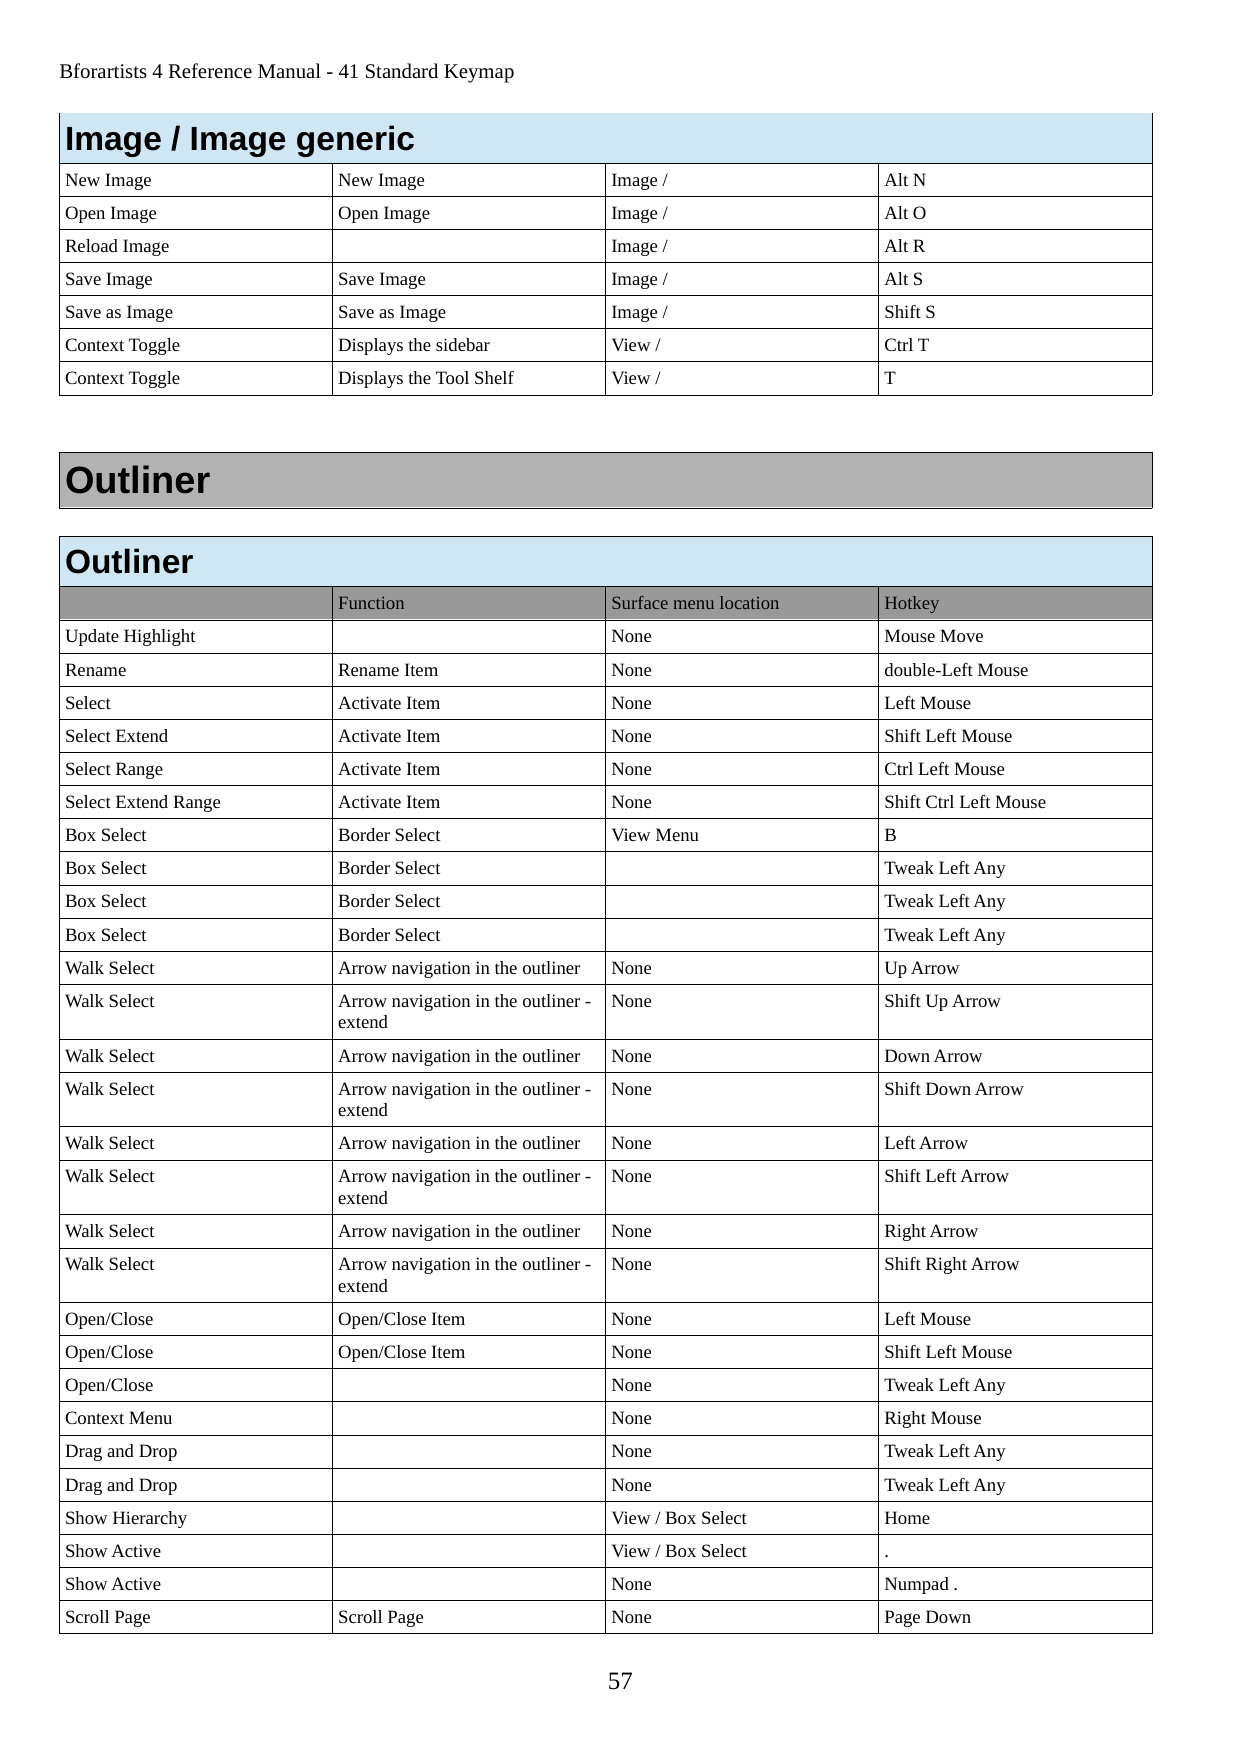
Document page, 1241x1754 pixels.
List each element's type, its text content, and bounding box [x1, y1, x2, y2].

table_cell . [879, 1535, 1152, 1567]
table_cell Border Select [333, 852, 605, 884]
table_cell View Menu [606, 819, 878, 851]
table_cell Arrow navigation in the outliner [333, 1127, 605, 1159]
table_cell Walk Select [60, 1127, 332, 1159]
table_cell Open/Close [60, 1336, 332, 1368]
table_cell Show Active [60, 1535, 332, 1567]
table_cell Image / [606, 263, 878, 295]
table_cell [333, 1369, 605, 1401]
table_cell Arrow navigation in the outliner - extend [333, 1249, 605, 1302]
table_cell Box Select [60, 819, 332, 851]
table_cell Select Range [60, 753, 332, 785]
table_cell None [606, 1601, 878, 1633]
table_cell [60, 587, 332, 619]
table_cell View / Box Select [606, 1502, 878, 1534]
table_cell None [606, 952, 878, 984]
table_cell Mouse Move [879, 621, 1152, 653]
table_cell Tweak Left Any [879, 852, 1152, 884]
table_cell None [606, 621, 878, 653]
table_cell None [606, 1336, 878, 1368]
table_cell Shift Left Mouse [879, 720, 1152, 752]
table_cell Drag and Drop [60, 1436, 332, 1468]
table_cell Surface menu location [606, 587, 878, 619]
table_cell double-Left Mouse [879, 654, 1152, 686]
table_cell Scroll Page [60, 1601, 332, 1633]
table_cell Open/Close [60, 1303, 332, 1335]
table_cell Activate Item [333, 786, 605, 818]
table_cell Tweak Left Any [879, 1369, 1152, 1401]
table_cell Shift Right Arrow [879, 1249, 1152, 1302]
table_cell [333, 1469, 605, 1501]
table_cell Save as Image [60, 296, 332, 328]
table_cell New Image [333, 164, 605, 196]
table_cell [606, 886, 878, 918]
table_cell Function [333, 587, 605, 619]
table_cell Border Select [333, 919, 605, 951]
table_cell [606, 919, 878, 951]
table_cell None [606, 687, 878, 719]
table_cell None [606, 1040, 878, 1072]
table_cell Walk Select [60, 1161, 332, 1214]
table_cell [333, 1502, 605, 1534]
table_cell None [606, 985, 878, 1039]
table_cell View / Box Select [606, 1535, 878, 1567]
table_cell Alt S [879, 263, 1152, 295]
table_cell [333, 1568, 605, 1600]
table_cell None [606, 1303, 878, 1335]
table_cell B [879, 819, 1152, 851]
table_cell None [606, 720, 878, 752]
table_cell Walk Select [60, 1073, 332, 1126]
table_cell Up Arrow [879, 952, 1152, 984]
table_header Outliner [60, 537, 1152, 586]
table_cell Border Select [333, 819, 605, 851]
table_cell Open/Close Item [333, 1336, 605, 1368]
table_header Outliner [60, 453, 1152, 507]
table_cell Arrow navigation in the outliner [333, 1215, 605, 1247]
table_cell Box Select [60, 919, 332, 951]
table_cell None [606, 1436, 878, 1468]
table_cell Select [60, 687, 332, 719]
table_cell Drag and Drop [60, 1469, 332, 1501]
table_cell Image / [606, 164, 878, 196]
table_cell Left Arrow [879, 1127, 1152, 1159]
table_cell Shift Ctrl Left Mouse [879, 786, 1152, 818]
table_cell Image / [606, 230, 878, 262]
table_cell Shift S [879, 296, 1152, 328]
table_cell Scroll Page [333, 1601, 605, 1633]
table_cell Reload Image [60, 230, 332, 262]
table_cell Shift Left Mouse [879, 1336, 1152, 1368]
table_cell Ctrl T [879, 329, 1152, 361]
table_cell Numpad . [879, 1568, 1152, 1600]
table_cell Open Image [60, 197, 332, 229]
table_cell Rename Item [333, 654, 605, 686]
table_cell Walk Select [60, 952, 332, 984]
table_cell None [606, 1249, 878, 1302]
table_cell Image / [606, 197, 878, 229]
table_cell Save as Image [333, 296, 605, 328]
table_cell View / [606, 362, 878, 394]
table_cell None [606, 786, 878, 818]
table_cell Left Mouse [879, 687, 1152, 719]
table_cell None [606, 1369, 878, 1401]
table_cell Walk Select [60, 1040, 332, 1072]
table_cell None [606, 654, 878, 686]
table_cell None [606, 1161, 878, 1214]
table_header Image / Image generic [60, 113, 1152, 163]
table_cell Open/Close [60, 1369, 332, 1401]
table_cell Tweak Left Any [879, 1469, 1152, 1501]
table_cell Open/Close Item [333, 1303, 605, 1335]
table_cell Ctrl Left Mouse [879, 753, 1152, 785]
table_cell Activate Item [333, 753, 605, 785]
table_cell Shift Down Arrow [879, 1073, 1152, 1126]
table_cell Box Select [60, 852, 332, 884]
table_cell [333, 621, 605, 653]
table_cell Arrow navigation in the outliner [333, 1040, 605, 1072]
table_cell T [879, 362, 1152, 394]
table_cell None [606, 753, 878, 785]
table_cell Select Extend Range [60, 786, 332, 818]
table_cell Context Toggle [60, 329, 332, 361]
table_cell Open Image [333, 197, 605, 229]
table_cell Walk Select [60, 1215, 332, 1247]
table_cell Hotkey [879, 587, 1152, 619]
table_cell None [606, 1127, 878, 1159]
table_cell Activate Item [333, 720, 605, 752]
table_cell Rename [60, 654, 332, 686]
table_cell Show Hierarchy [60, 1502, 332, 1534]
table_cell Update Highlight [60, 621, 332, 653]
table_cell Shift Up Arrow [879, 985, 1152, 1039]
table_cell None [606, 1402, 878, 1434]
table_cell None [606, 1469, 878, 1501]
table_cell Down Arrow [879, 1040, 1152, 1072]
table_cell Select Extend [60, 720, 332, 752]
table_cell Tweak Left Any [879, 1436, 1152, 1468]
table_cell Save Image [333, 263, 605, 295]
table_cell [333, 230, 605, 262]
table_cell Arrow navigation in the outliner - extend [333, 1073, 605, 1126]
table_cell Displays the Tool Shelf [333, 362, 605, 394]
table_cell Arrow navigation in the outliner [333, 952, 605, 984]
table_cell None [606, 1215, 878, 1247]
table_cell Box Select [60, 886, 332, 918]
table_cell Context Toggle [60, 362, 332, 394]
table_cell Tweak Left Any [879, 919, 1152, 951]
table_cell Page Down [879, 1601, 1152, 1633]
table_cell [333, 1535, 605, 1567]
table_cell Shift Left Arrow [879, 1161, 1152, 1214]
table_cell None [606, 1073, 878, 1126]
table_cell Displays the sidebar [333, 329, 605, 361]
table_cell Alt O [879, 197, 1152, 229]
table_cell Left Mouse [879, 1303, 1152, 1335]
table_cell View / [606, 329, 878, 361]
table_cell None [606, 1568, 878, 1600]
table_cell New Image [60, 164, 332, 196]
table_cell Border Select [333, 886, 605, 918]
table_cell Activate Item [333, 687, 605, 719]
table_cell Home [879, 1502, 1152, 1534]
table_cell [606, 852, 878, 884]
table_cell Arrow navigation in the outliner - extend [333, 1161, 605, 1214]
table_cell Save Image [60, 263, 332, 295]
table_cell Tweak Left Any [879, 886, 1152, 918]
table_cell [333, 1436, 605, 1468]
table_cell Context Menu [60, 1402, 332, 1434]
table_cell Alt N [879, 164, 1152, 196]
table_cell Walk Select [60, 985, 332, 1039]
table_cell Show Active [60, 1568, 332, 1600]
table_cell Image / [606, 296, 878, 328]
table_cell Right Mouse [879, 1402, 1152, 1434]
table_cell [333, 1402, 605, 1434]
table_cell Arrow navigation in the outliner - extend [333, 985, 605, 1039]
table_cell Walk Select [60, 1249, 332, 1302]
table_cell Right Arrow [879, 1215, 1152, 1247]
table_cell Alt R [879, 230, 1152, 262]
